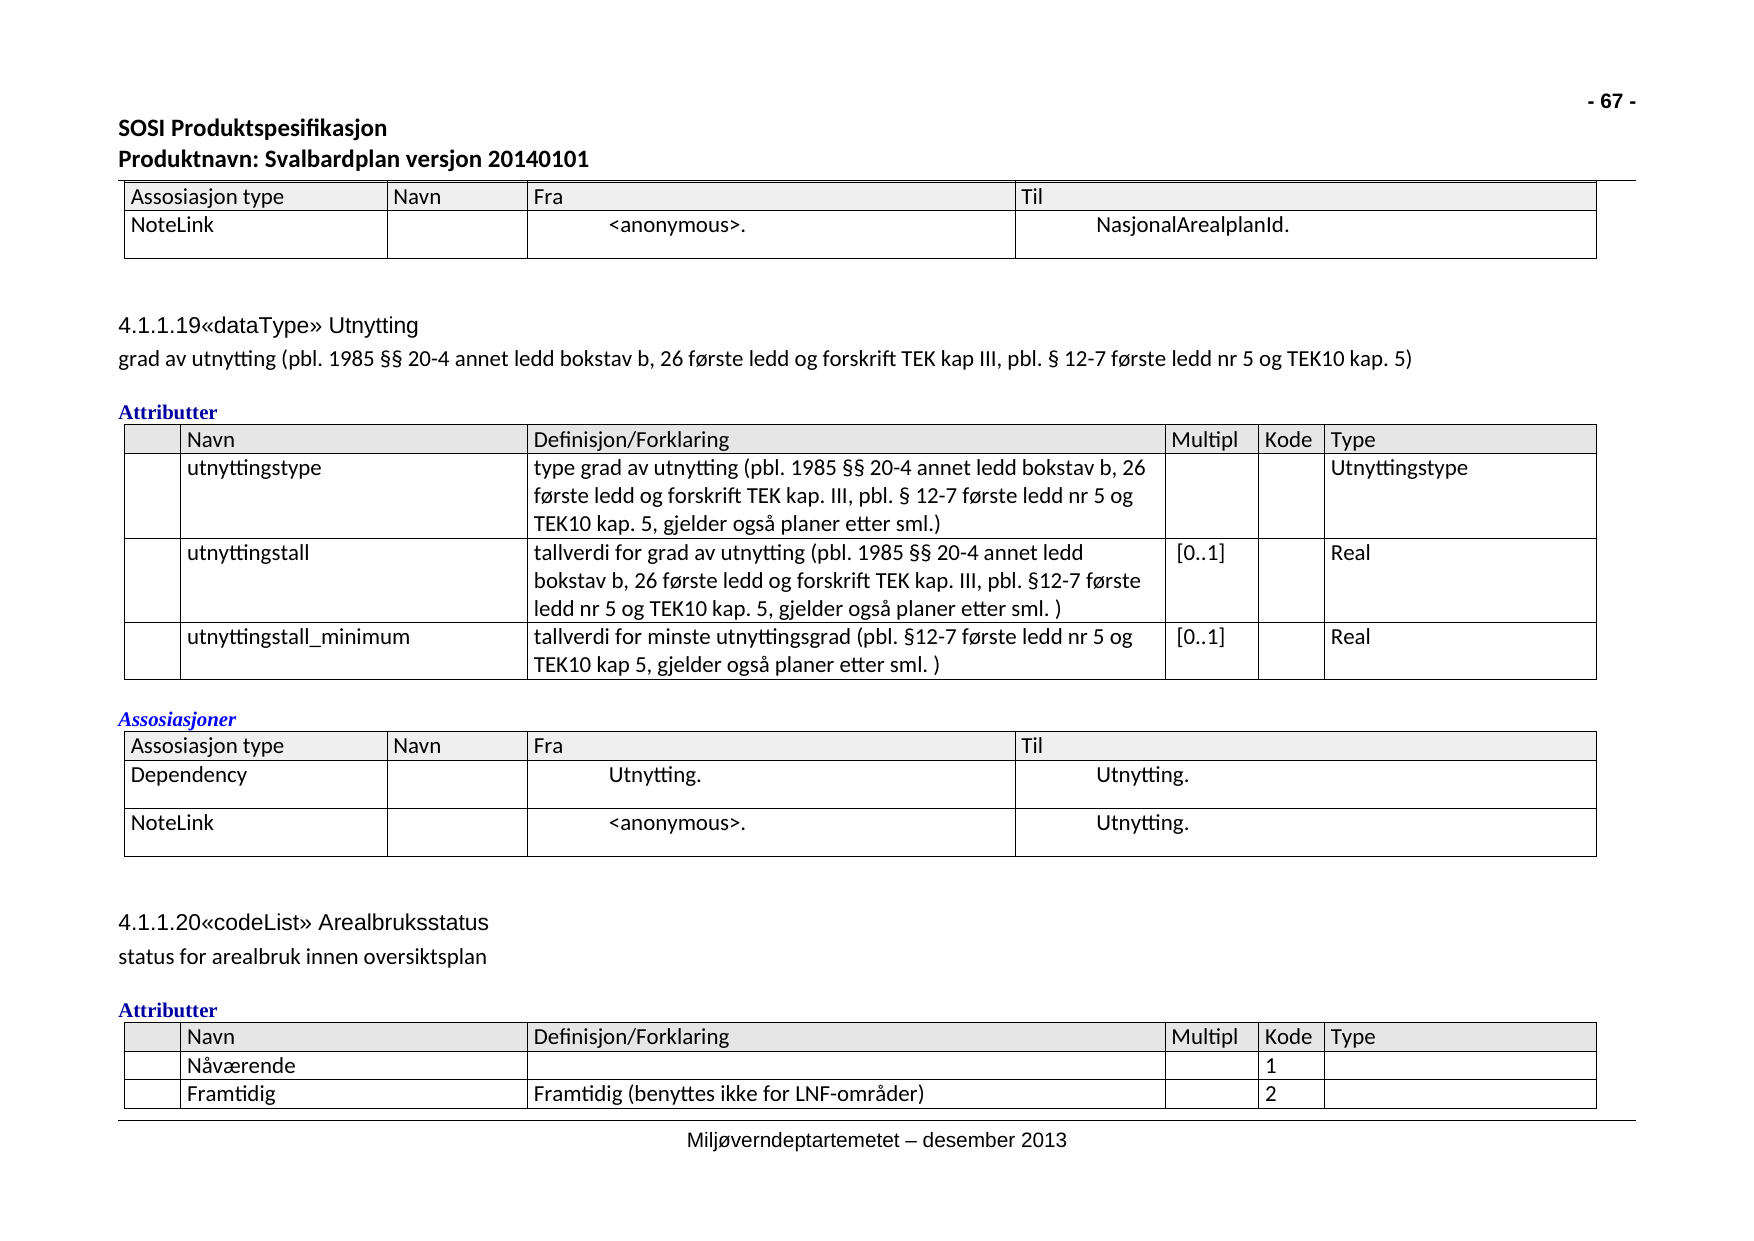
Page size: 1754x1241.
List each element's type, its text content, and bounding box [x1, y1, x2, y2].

subtitle «codeList» Arealbruksstatus [118, 909, 1636, 936]
table_cell utnyttingstype [181, 454, 527, 537]
table_header Fra [528, 732, 1015, 760]
table_header Definisjon/Forklaring [528, 425, 1165, 453]
table_cell [1259, 539, 1324, 622]
table_cell [125, 454, 180, 537]
table_cell [125, 1080, 180, 1108]
table_header Til [1016, 732, 1596, 760]
text grad av utnytting (pbl. 1985 §§ 20-4 annet ledd bokstav b, 26 første ledd og forskrift TEK kap III, pbl. § 12-7 første ledd nr 5 og TEK10 kap. 5) [118, 344, 1636, 372]
table_cell [125, 1052, 180, 1079]
table_cell Dependency [125, 761, 387, 808]
table_cell [1325, 1052, 1596, 1079]
table_cell NoteLink [125, 211, 387, 258]
table_cell Utnytting. [528, 761, 1015, 808]
table_header Type [1325, 425, 1596, 453]
table_cell Real [1325, 623, 1596, 678]
table_cell NoteLink [125, 809, 387, 856]
table_header Multipl [1166, 425, 1258, 453]
table_header Assosiasjon type [125, 732, 387, 760]
list Attributter [118, 998, 1636, 1022]
table_cell [0..1] [1166, 539, 1258, 622]
table_cell [1259, 454, 1324, 537]
table_header Type [1325, 1023, 1596, 1051]
table_cell [125, 623, 180, 678]
table_cell Nåværende [181, 1052, 527, 1079]
table_header Definisjon/Forklaring [528, 1023, 1165, 1051]
table_cell utnyttingstall [181, 539, 527, 622]
table_cell Real [1325, 539, 1596, 622]
table_header Navn [181, 1023, 527, 1051]
table_cell [1259, 623, 1324, 678]
table_cell <anonymous>. [528, 211, 1015, 258]
list Attributter [118, 400, 1636, 424]
table_cell [1325, 1080, 1596, 1108]
table_header Multipl [1166, 1023, 1258, 1051]
table_header Navn [388, 183, 527, 210]
table_header Assosiasjon type [125, 183, 387, 210]
text status for arealbruk innen oversiktsplan [118, 942, 1636, 970]
table_header Til [1016, 183, 1596, 210]
table_cell 1 [1259, 1052, 1324, 1079]
table_cell [0..1] [1166, 623, 1258, 678]
table_cell tallverdi for grad av utnytting (pbl. 1985 §§ 20-4 annet ledd bokstav b, 26 første ledd og forskrift TEK kap. III, pbl. §12-7 første ledd nr 5 og TEK10 kap. 5, gjelder også planer etter sml. ) [528, 539, 1165, 622]
table_cell [388, 761, 527, 808]
table_cell Utnyttingstype [1325, 454, 1596, 537]
table_header [125, 425, 180, 453]
table_cell [388, 211, 527, 258]
table_header Kode [1259, 425, 1324, 453]
table_cell [528, 1052, 1165, 1079]
table_cell [125, 539, 180, 622]
table_header Kode [1259, 1023, 1324, 1051]
table_cell Framtidig (benyttes ikke for LNF-områder) [528, 1080, 1165, 1108]
subtitle «dataType» Utnytting [118, 312, 1636, 338]
table_header Navn [181, 425, 527, 453]
table_cell <anonymous>. [528, 809, 1015, 856]
table_header [125, 1023, 180, 1051]
table_cell Framtidig [181, 1080, 527, 1108]
table_header Fra [528, 183, 1015, 210]
table_cell utnyttingstall_minimum [181, 623, 527, 678]
table_cell type grad av utnytting (pbl. 1985 §§ 20-4 annet ledd bokstav b, 26 første ledd og forskrift TEK kap. III, pbl. § 12-7 første ledd nr 5 og TEK10 kap. 5, gjelder også planer etter sml.) [528, 454, 1165, 537]
table_cell [1166, 1052, 1258, 1079]
table_cell Utnytting. [1016, 809, 1596, 856]
table_cell Utnytting. [1016, 761, 1596, 808]
table_cell [1166, 454, 1258, 537]
table_header Navn [388, 732, 527, 760]
table_cell tallverdi for minste utnyttingsgrad (pbl. §12-7 første ledd nr 5 og TEK10 kap 5, gjelder også planer etter sml. ) [528, 623, 1165, 678]
table_cell 2 [1259, 1080, 1324, 1108]
list Assosiasjoner [118, 707, 1636, 731]
table_cell NasjonalArealplanId. [1016, 211, 1596, 258]
table_cell [1166, 1080, 1258, 1108]
table_cell [388, 809, 527, 856]
